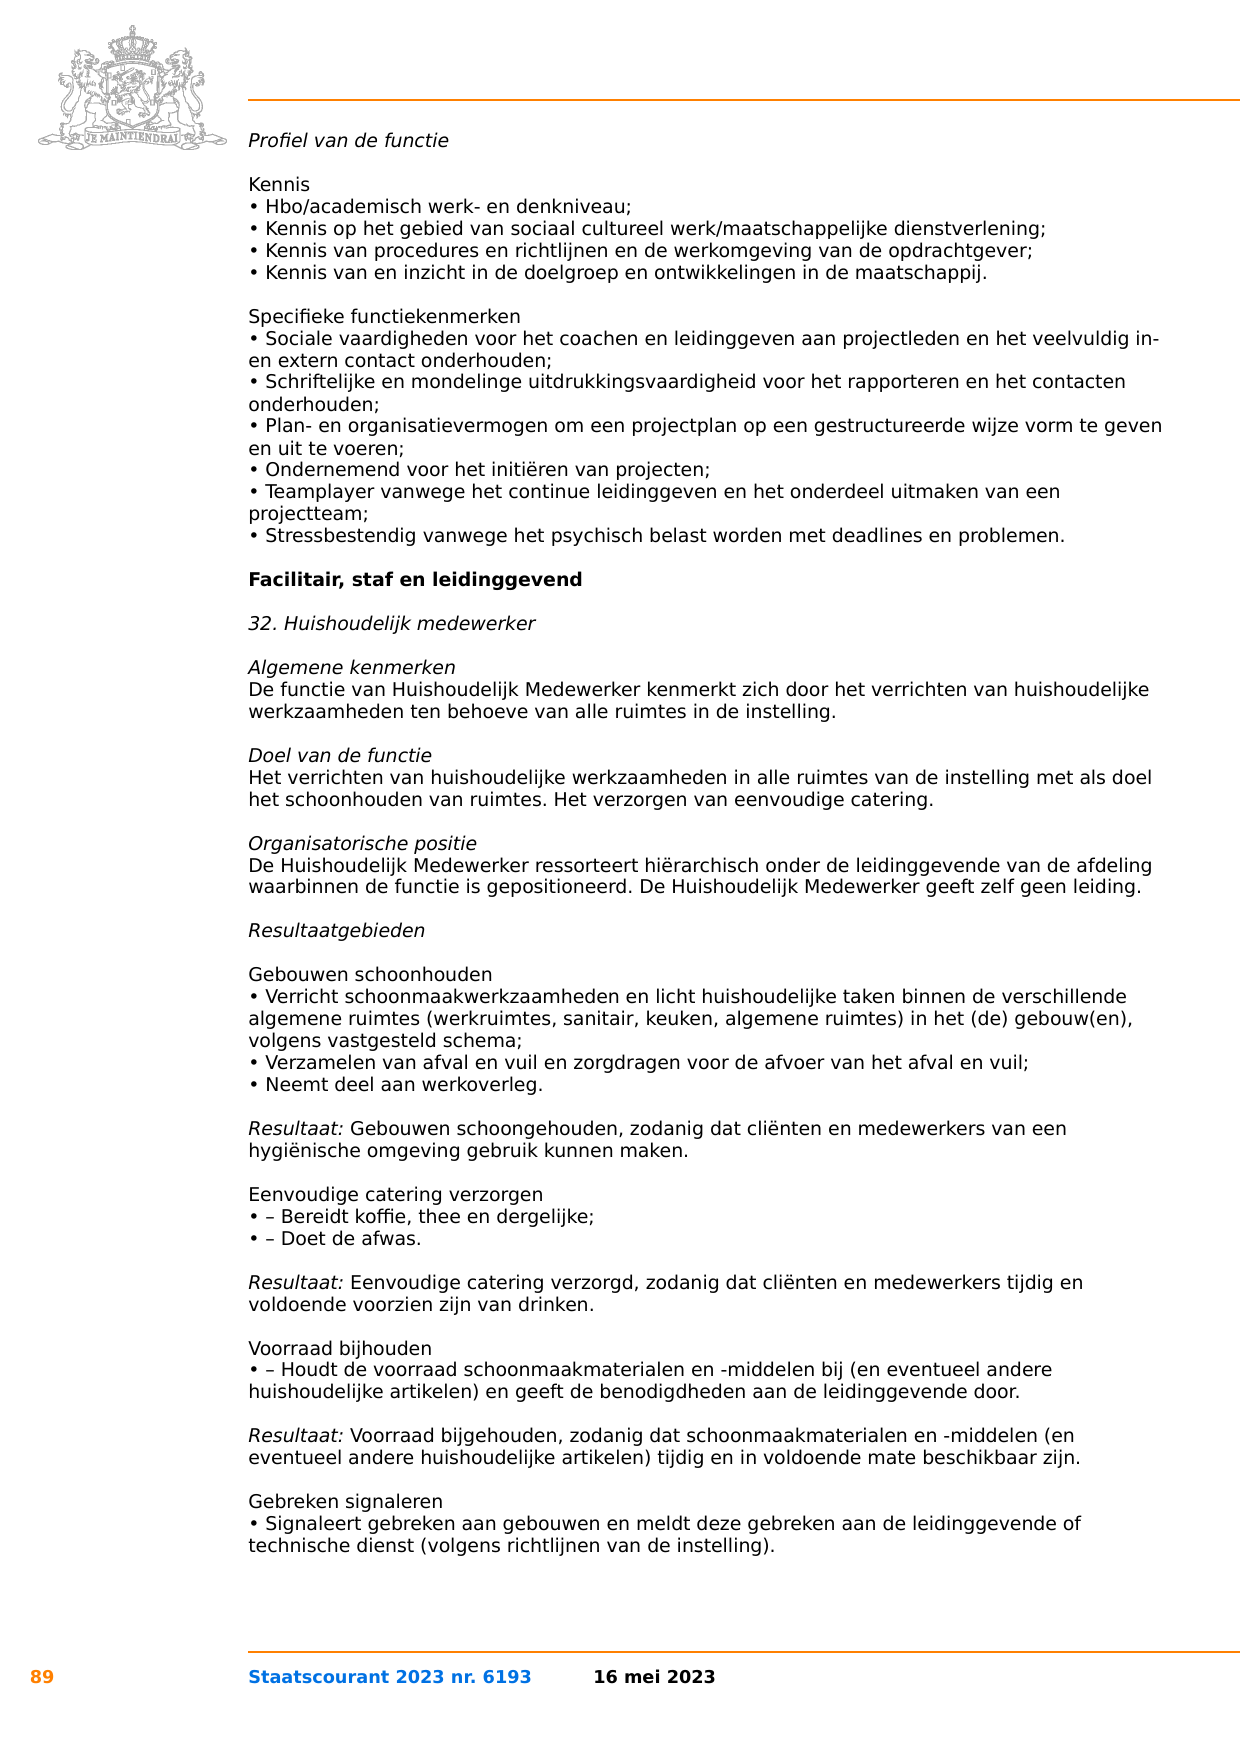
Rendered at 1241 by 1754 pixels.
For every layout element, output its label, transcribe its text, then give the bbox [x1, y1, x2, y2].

text Resultaat: Voorraad bijgehouden, zodanig dat schoonmaakmaterialen en -middelen (en eventueel andere huishoudelijke artikelen) tijdig en in voldoende mate beschikbaar zijn. [248, 1425, 1163, 1469]
text Resultaat: Gebouwen schoongehouden, zodanig dat cliënten en medewerkers van een hygiënische omgeving gebruik kunnen maken. [248, 1118, 1163, 1162]
text Voorraad bijhouden [248, 1337, 1163, 1359]
text Resultaatgebieden [248, 920, 1163, 942]
text • Stressbestendig vanwege het psychisch belast worden met deadlines en problemen. [248, 525, 1163, 547]
text Algemene kenmerken [248, 657, 1163, 679]
text 32. Huishoudelijk medewerker [248, 613, 1163, 635]
text Facilitair, staf en leidinggevend [248, 569, 1163, 591]
text Gebouwen schoonhouden [248, 964, 1163, 986]
text Doel van de functie [248, 745, 1163, 767]
text De functie van Huishoudelijk Medewerker kenmerkt zich door het verrichten van huishoudelijke werkzaamheden ten behoeve van alle ruimtes in de instelling. [248, 679, 1163, 723]
text Organisatorische positie [248, 832, 1163, 854]
text • – Doet de afwas. [248, 1228, 1163, 1250]
text • Schriftelijke en mondelinge uitdrukkingsvaardigheid voor het rapporteren en het contacten onderhouden; [248, 371, 1163, 415]
text • Sociale vaardigheden voor het coachen en leidinggeven aan projectleden en het veelvuldig in- en extern contact onderhouden; [248, 327, 1163, 371]
text • – Bereidt koffie, thee en dergelijke; [248, 1206, 1163, 1228]
text • Signaleert gebreken aan gebouwen en meldt deze gebreken aan de leidinggevende of technische dienst (volgens richtlijnen van de instelling). [248, 1513, 1163, 1557]
text Eenvoudige catering verzorgen [248, 1184, 1163, 1206]
text Profiel van de functie [248, 130, 1163, 152]
text • Neemt deel aan werkoverleg. [248, 1074, 1163, 1096]
text Resultaat: Eenvoudige catering verzorgd, zodanig dat cliënten en medewerkers tijdig en voldoende voorzien zijn van drinken. [248, 1272, 1163, 1316]
text • Verricht schoonmaakwerkzaamheden en licht huishoudelijke taken binnen de verschillende algemene ruimtes (werkruimtes, sanitair, keuken, algemene ruimtes) in het (de) gebouw(en), volgens vastgesteld schema; [248, 986, 1163, 1052]
text Kennis [248, 174, 1163, 196]
picture [38, 25, 227, 150]
text • – Houdt de voorraad schoonmaakmaterialen en -middelen bij (en eventueel andere huishoudelijke artikelen) en geeft de benodigdheden aan de leidinggevende door. [248, 1359, 1163, 1403]
text • Verzamelen van afval en vuil en zorgdragen voor de afvoer van het afval en vuil; [248, 1052, 1163, 1074]
text • Kennis op het gebied van sociaal cultureel werk/maatschappelijke dienstverlening; [248, 218, 1163, 240]
text • Kennis van en inzicht in de doelgroep en ontwikkelingen in de maatschappij. [248, 262, 1163, 284]
text • Teamplayer vanwege het continue leidinggeven en het onderdeel uitmaken van een projectteam; [248, 481, 1163, 525]
text Gebreken signaleren [248, 1491, 1163, 1513]
text • Ondernemend voor het initiëren van projecten; [248, 459, 1163, 481]
text • Plan- en organisatievermogen om een projectplan op een gestructureerde wijze vorm te geven en uit te voeren; [248, 415, 1163, 459]
text Specifieke functiekenmerken [248, 306, 1163, 327]
text • Kennis van procedures en richtlijnen en de werkomgeving van de opdrachtgever; [248, 240, 1163, 262]
text • Hbo/academisch werk- en denkniveau; [248, 196, 1163, 218]
text Het verrichten van huishoudelijke werkzaamheden in alle ruimtes van de instelling met als doel het schoonhouden van ruimtes. Het verzorgen van eenvoudige catering. [248, 767, 1163, 811]
text De Huishoudelijk Medewerker ressorteert hiërarchisch onder de leidinggevende van de afdeling waarbinnen de functie is gepositioneerd. De Huishoudelijk Medewerker geeft zelf geen leiding. [248, 854, 1163, 898]
